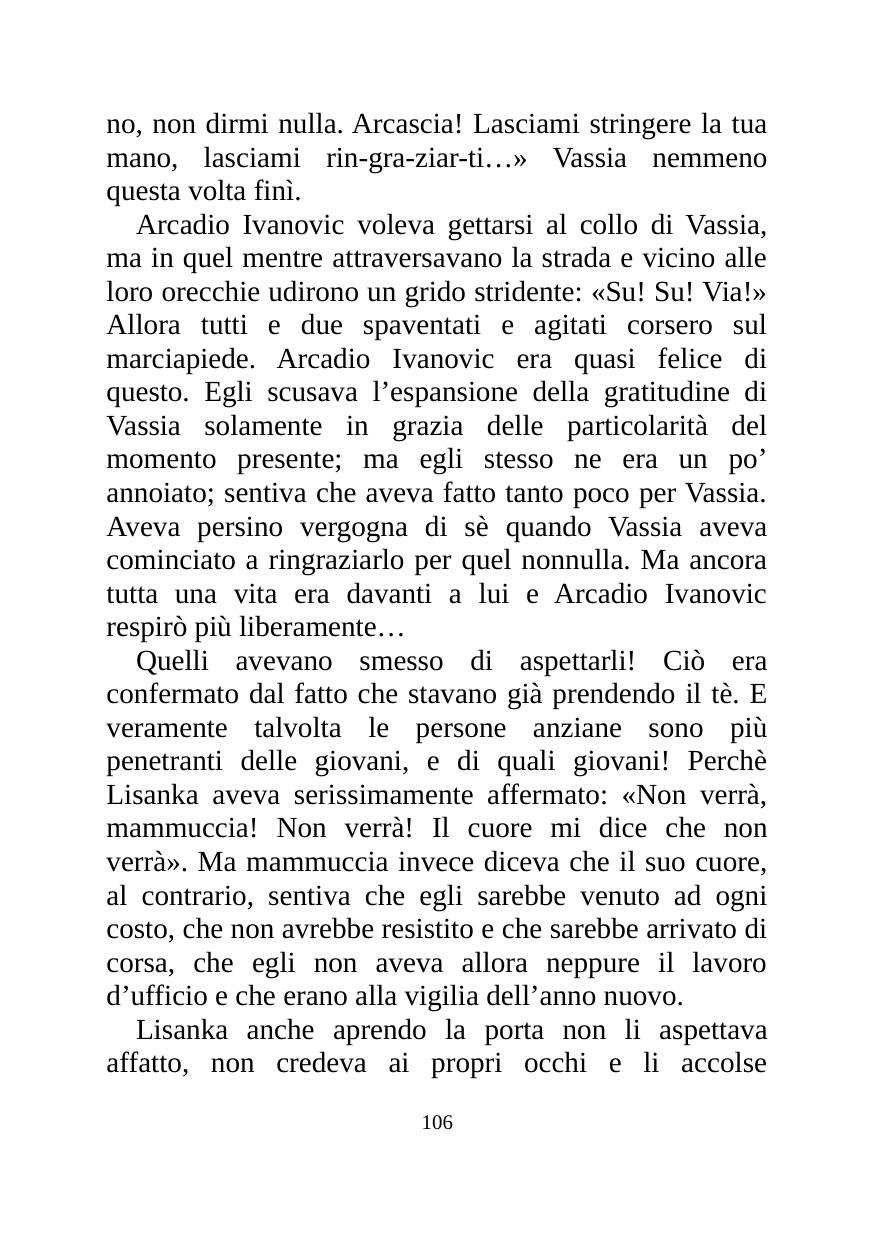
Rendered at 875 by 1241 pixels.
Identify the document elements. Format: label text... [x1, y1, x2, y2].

text Lisanka anche aprendo la porta non li aspettava affatto, non credeva ai propri occhi e li accolse [106, 1012, 768, 1079]
text Quelli avevano smesso di aspettarli! Ciò era confermato dal fatto che stavano già prendendo il tè. E veramente talvolta le persone anziane sono più penetranti delle giovani, e di quali giovani! Perchè Lisanka aveva serissimamente affermato: «Non verrà, mammuccia! Non verrà! Il cuore mi dice che non verrà». Ma mammuccia invece diceva che il suo cuore, al contrario, sentiva che egli sarebbe venuto ad ogni costo, che non avrebbe resistito e che sarebbe arrivato di corsa, che egli non aveva allora neppure il lavoro d’ufficio e che erano alla vigilia dell’anno nuovo. [106, 643, 768, 1012]
text Arcadio Ivanovic voleva gettarsi al collo di Vassia, ma in quel mentre attraversavano la strada e vicino alle loro orecchie udirono un grido stridente: «Su! Su! Via!» Allora tutti e due spaventati e agitati corsero sul marciapiede. Arcadio Ivanovic era quasi felice di questo. Egli scusava l’espansione della gratitudine di Vassia solamente in grazia delle particolarità del momento presente; ma egli stesso ne era un po’ annoiato; sentiva che aveva fatto tanto poco per Vassia. Aveva persino vergogna di sè quando Vassia aveva cominciato a ringraziarlo per quel nonnulla. Ma ancora tutta una vita era davanti a lui e Arcadio Ivanovic respirò più liberamente… [106, 207, 768, 643]
text no, non dirmi nulla. Arcascia! Lasciami stringere la tua mano, lasciami rin-gra-ziar-ti…» Vassia nemmeno questa volta finì. [106, 106, 768, 207]
